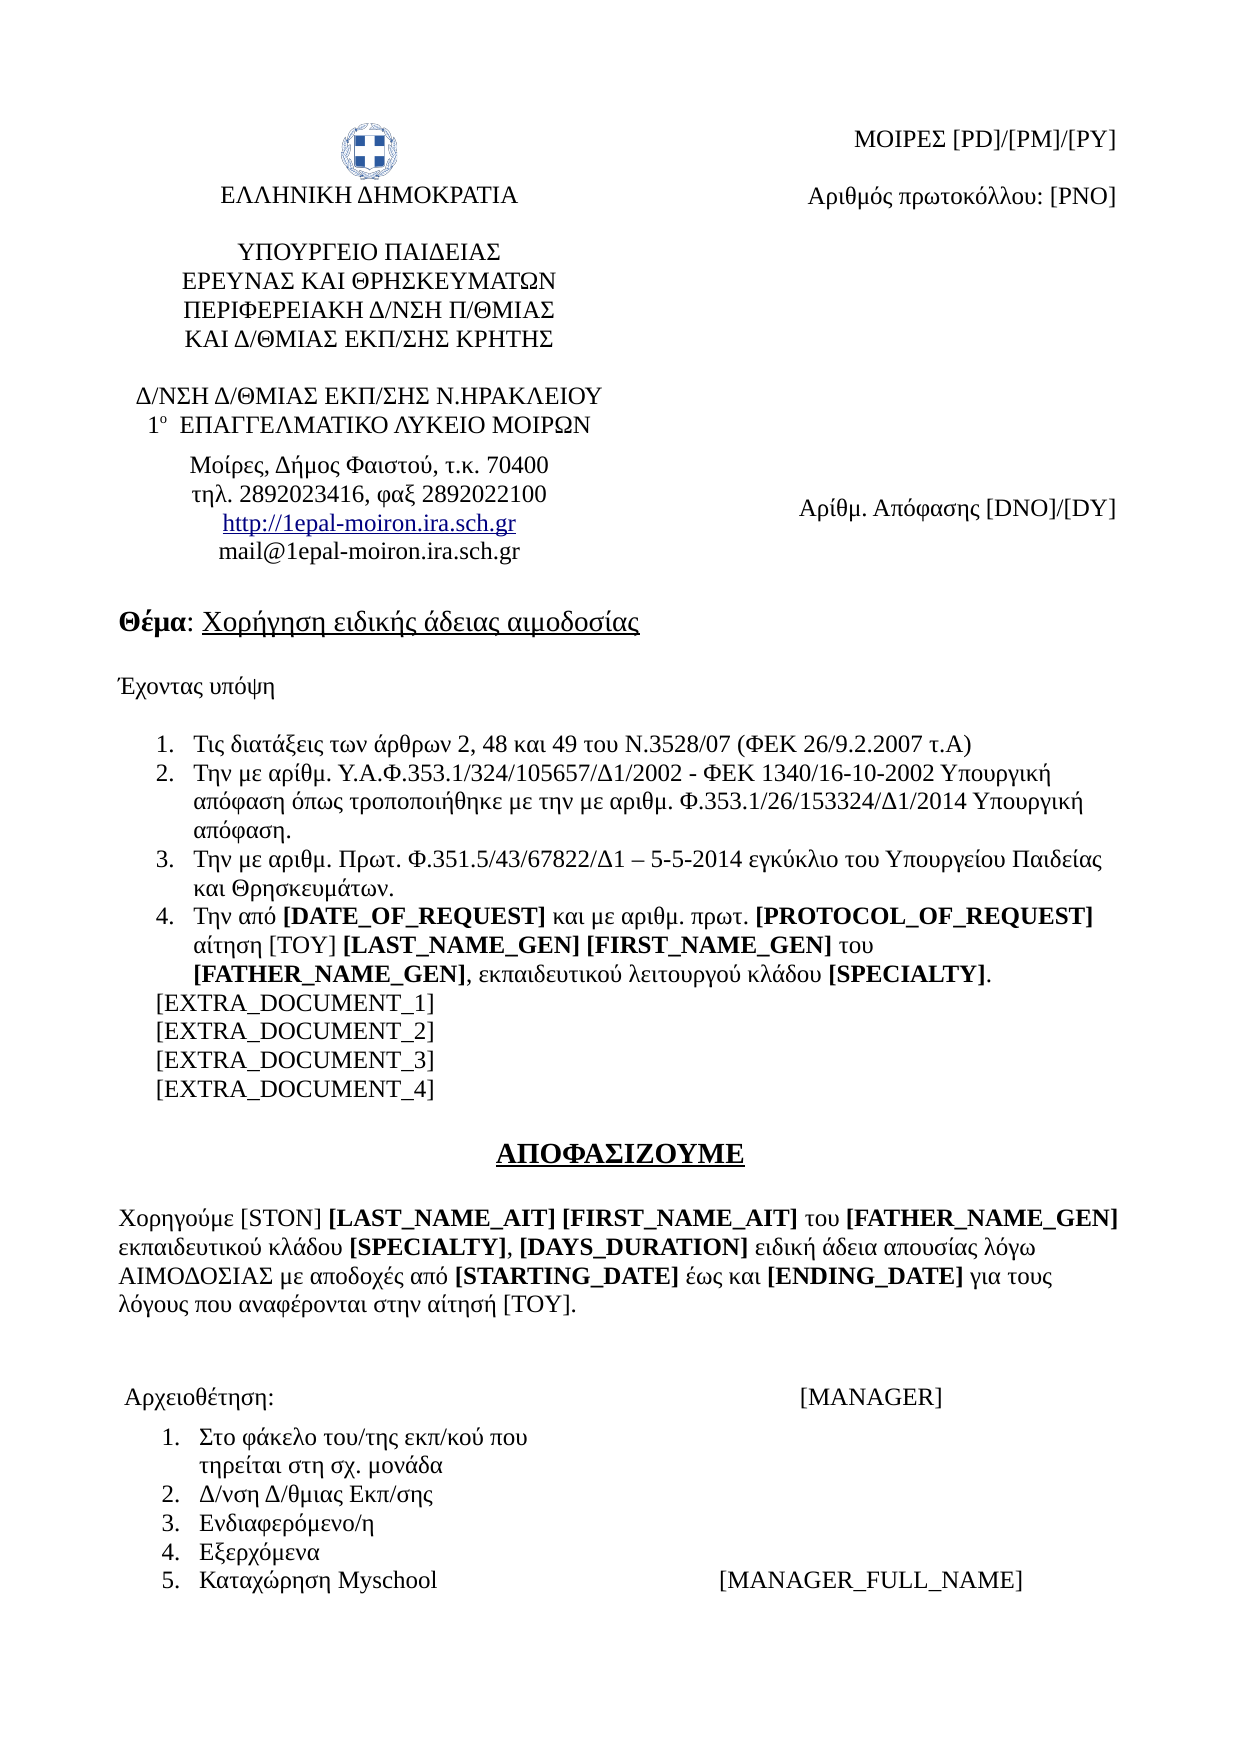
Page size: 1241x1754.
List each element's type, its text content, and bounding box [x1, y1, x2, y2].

text [EXTRA_DOCUMENT_3] [118, 1045, 1122, 1074]
list Τις διατάξεις των άρθρων 2, 48 και 49 του Ν.3528/07 (ΦΕΚ 26/9.2.2007 τ.Α) [156, 729, 1122, 758]
table_cell [MANAGER_FULL_NAME] [620, 1416, 1122, 1600]
text Χορηγούμε [STON] [LAST_NAME_AIT] [FIRST_NAME_AIT] του [FATHER_NAME_GEN] εκπαιδευτικού κλάδου [SPECIALTY], [DAYS_DURATION] ειδική άδεια απουσίας λόγω ΑΙΜΟΔΟΣΙΑΣ με αποδοχές από [STARTING_DATE] έως και [ENDING_DATE] για τους λόγους που αναφέρονται στην αίτησή [TOY]. [118, 1203, 1122, 1318]
table_header Αρχειοθέτηση: [118, 1376, 620, 1416]
text [EXTRA_DOCUMENT_4] [118, 1074, 1122, 1103]
list Την με αρίθμ. Υ.Α.Φ.353.1/324/105657/Δ1/2002 - ΦΕΚ 1340/16-10-2002 Υπουργική απόφαση όπως τροποποιήθηκε με την με αριθμ. Φ.353.1/26/153324/Δ1/2014 Υπουργική απόφαση. [156, 758, 1122, 844]
table_header ΕΛΛΗΝΙΚΗ ΔΗΜΟΚΡΑΤΙΑ ΥΠΟΥΡΓΕΙΟ ΠΑΙΔΕΙΑΣ ΕΡΕΥΝΑΣ ΚΑΙ ΘΡΗΣΚΕΥΜΑΤΩΝ ΠΕΡΙΦΕΡΕΙΑΚΗ Δ/ΝΣΗ Π/ΘΜΙΑΣ ΚΑΙ Δ/ΘΜΙΑΣ ΕΚΠ/ΣΗΣ ΚΡΗΤΗΣ Δ/ΝΣΗ Δ/ΘΜΙΑΣ ΕΚΠ/ΣΗΣ Ν.ΗΡΑΚΛΕΙΟΥ 1ο ΕΠΑΓΓΕΛΜΑΤΙΚΟ ΛΥΚΕΙΟ ΜΟΙΡΩΝ [118, 118, 620, 444]
text Έχοντας υπόψη [118, 671, 1122, 700]
table_cell Στο φάκελο του/της εκπ/κού που τηρείται στη σχ. μονάδα Δ/νση Δ/θμιας Εκπ/σης Ενδιαφερόμενο/η Εξερχόμενα Καταχώρηση Myschool [118, 1416, 620, 1600]
text [EXTRA_DOCUMENT_1] [118, 988, 1122, 1016]
list Την από [DATE_OF_REQUEST] και με αριθμ. πρωτ. [PROTOCOL_OF_REQUEST] αίτηση [TOY] [LAST_NAME_GEN] [FIRST_NAME_GEN] του [FATHER_NAME_GEN], εκπαιδευτικού λειτουργού κλάδου [SPECIALTY]. [156, 901, 1122, 988]
table_header [MANAGER] [620, 1376, 1122, 1416]
picture [341, 123, 398, 180]
list Την με αριθμ. Πρωτ. Φ.351.5/43/67822/Δ1 – 5-5-2014 εγκύκλιο του Υπουργείου Παιδείας και Θρησκευμάτων. [156, 844, 1122, 901]
table_cell Αρίθμ. Απόφασης [DNO]/[DY] [620, 444, 1122, 571]
table_cell Μοίρες, Δήμος Φαιστού, τ.κ. 70400 τηλ. 2892023416, φαξ 2892022100 http://1epal-moiron.ira.sch.gr mail@1epal-moiron.ira.sch.gr [118, 444, 620, 571]
text Θέμα: Χορήγηση ειδικής άδειας αιμοδοσίας [118, 604, 1122, 638]
text [EXTRA_DOCUMENT_2] [118, 1016, 1122, 1045]
text ΑΠΟΦΑΣΙΖΟΥΜΕ [118, 1136, 1122, 1170]
table_header ΜΟΙΡΕΣ [PD]/[PM]/[PY] Aριθμός πρωτοκόλλου: [PNO] [620, 118, 1122, 444]
